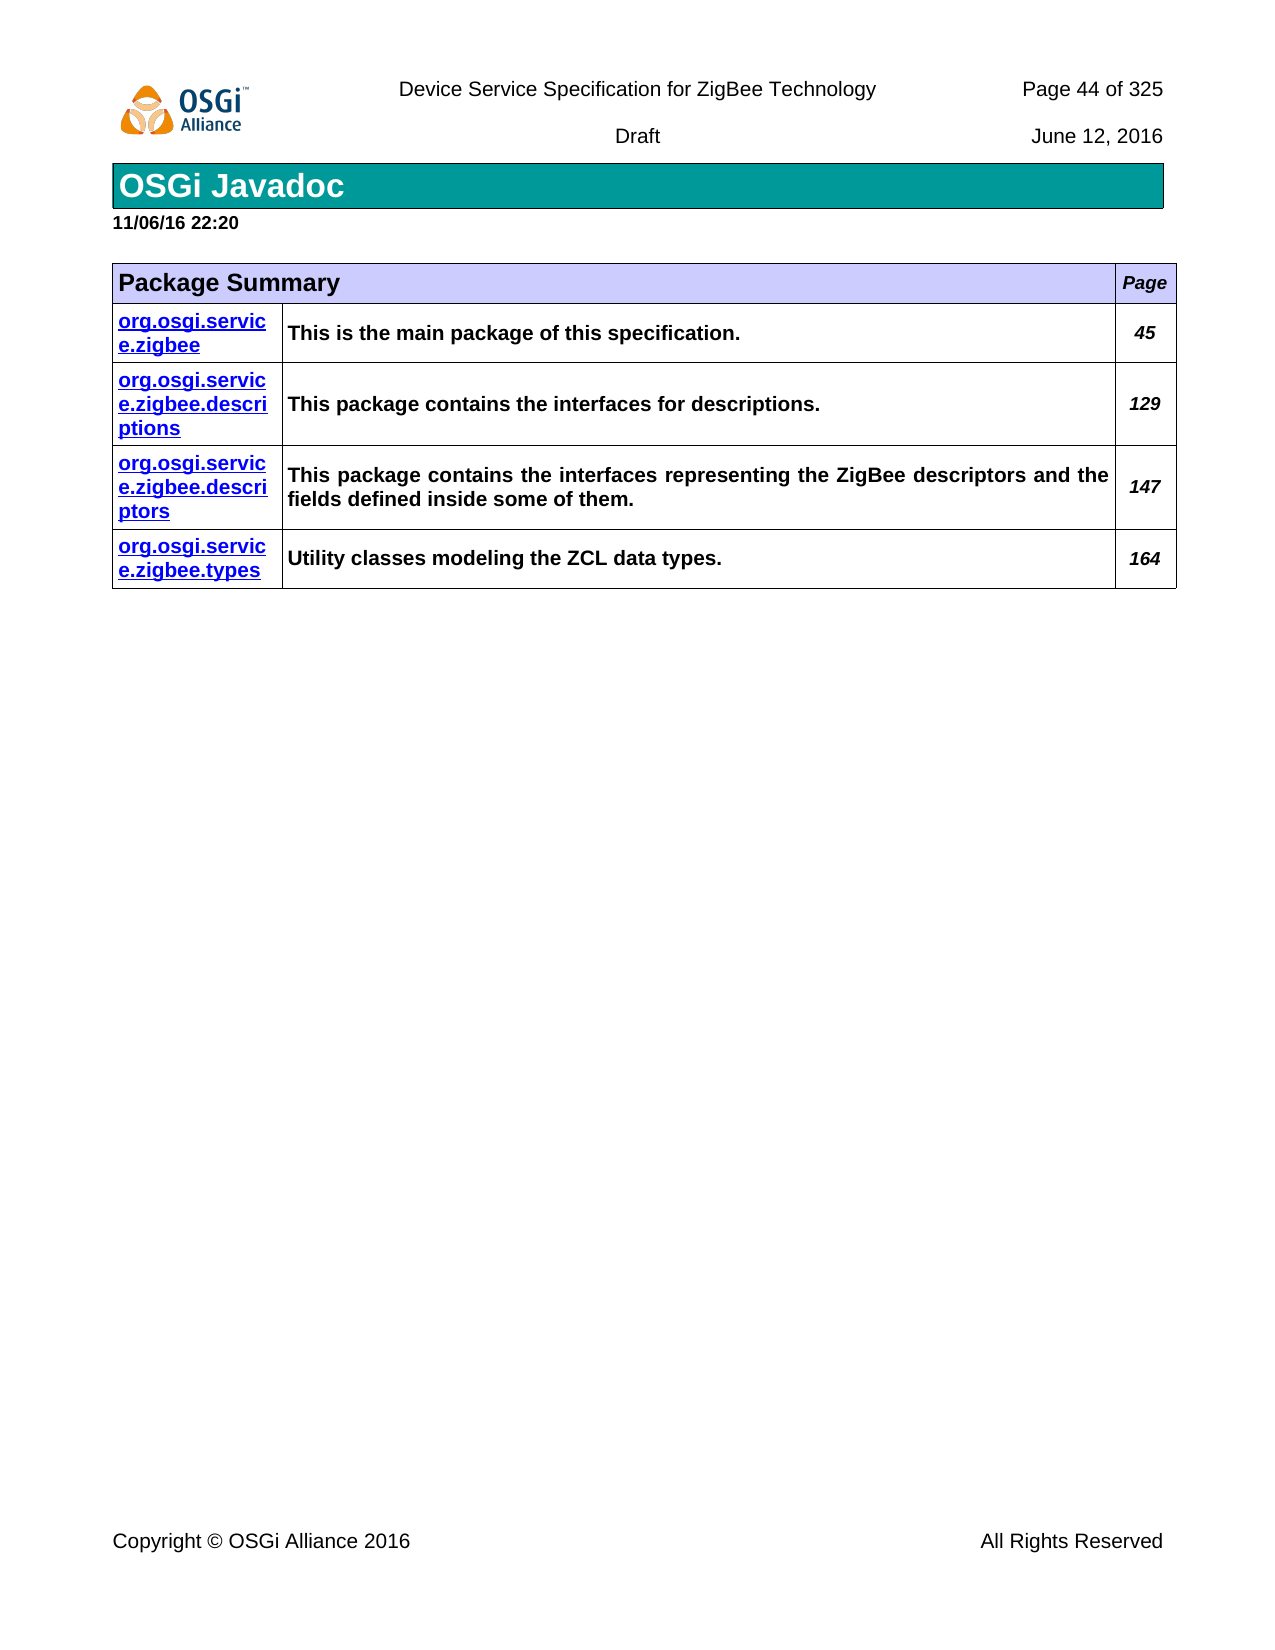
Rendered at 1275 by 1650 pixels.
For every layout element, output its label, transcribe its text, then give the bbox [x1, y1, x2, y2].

table_cell org.osgi.service.zigbee [113, 304, 282, 362]
table_cell Utility classes modeling the ZCL data types. [283, 530, 1115, 588]
table_cell org.osgi.service.zigbee.types [113, 530, 282, 588]
table_header Package Summary [113, 264, 1115, 303]
picture [113, 78, 257, 142]
table_header Page [1116, 264, 1176, 303]
subtitle OSGi Javadoc [114, 164, 1163, 208]
table_cell This package contains the interfaces for descriptions. [283, 363, 1115, 445]
table_cell This package contains the interfaces representing the ZigBee descriptors and the fields defined inside some of them. [283, 446, 1115, 528]
table_cell 46 [1116, 304, 1176, 362]
table_cell 148 [1116, 446, 1176, 528]
table_cell 130 [1116, 363, 1176, 445]
text 11/06/16 22:20 [112, 212, 1163, 233]
table_cell This is the main package of this specification. [283, 304, 1115, 362]
table_cell 165 [1116, 530, 1176, 588]
table_cell org.osgi.service.zigbee.descriptions [113, 363, 282, 445]
table_cell org.osgi.service.zigbee.descriptors [113, 446, 282, 528]
